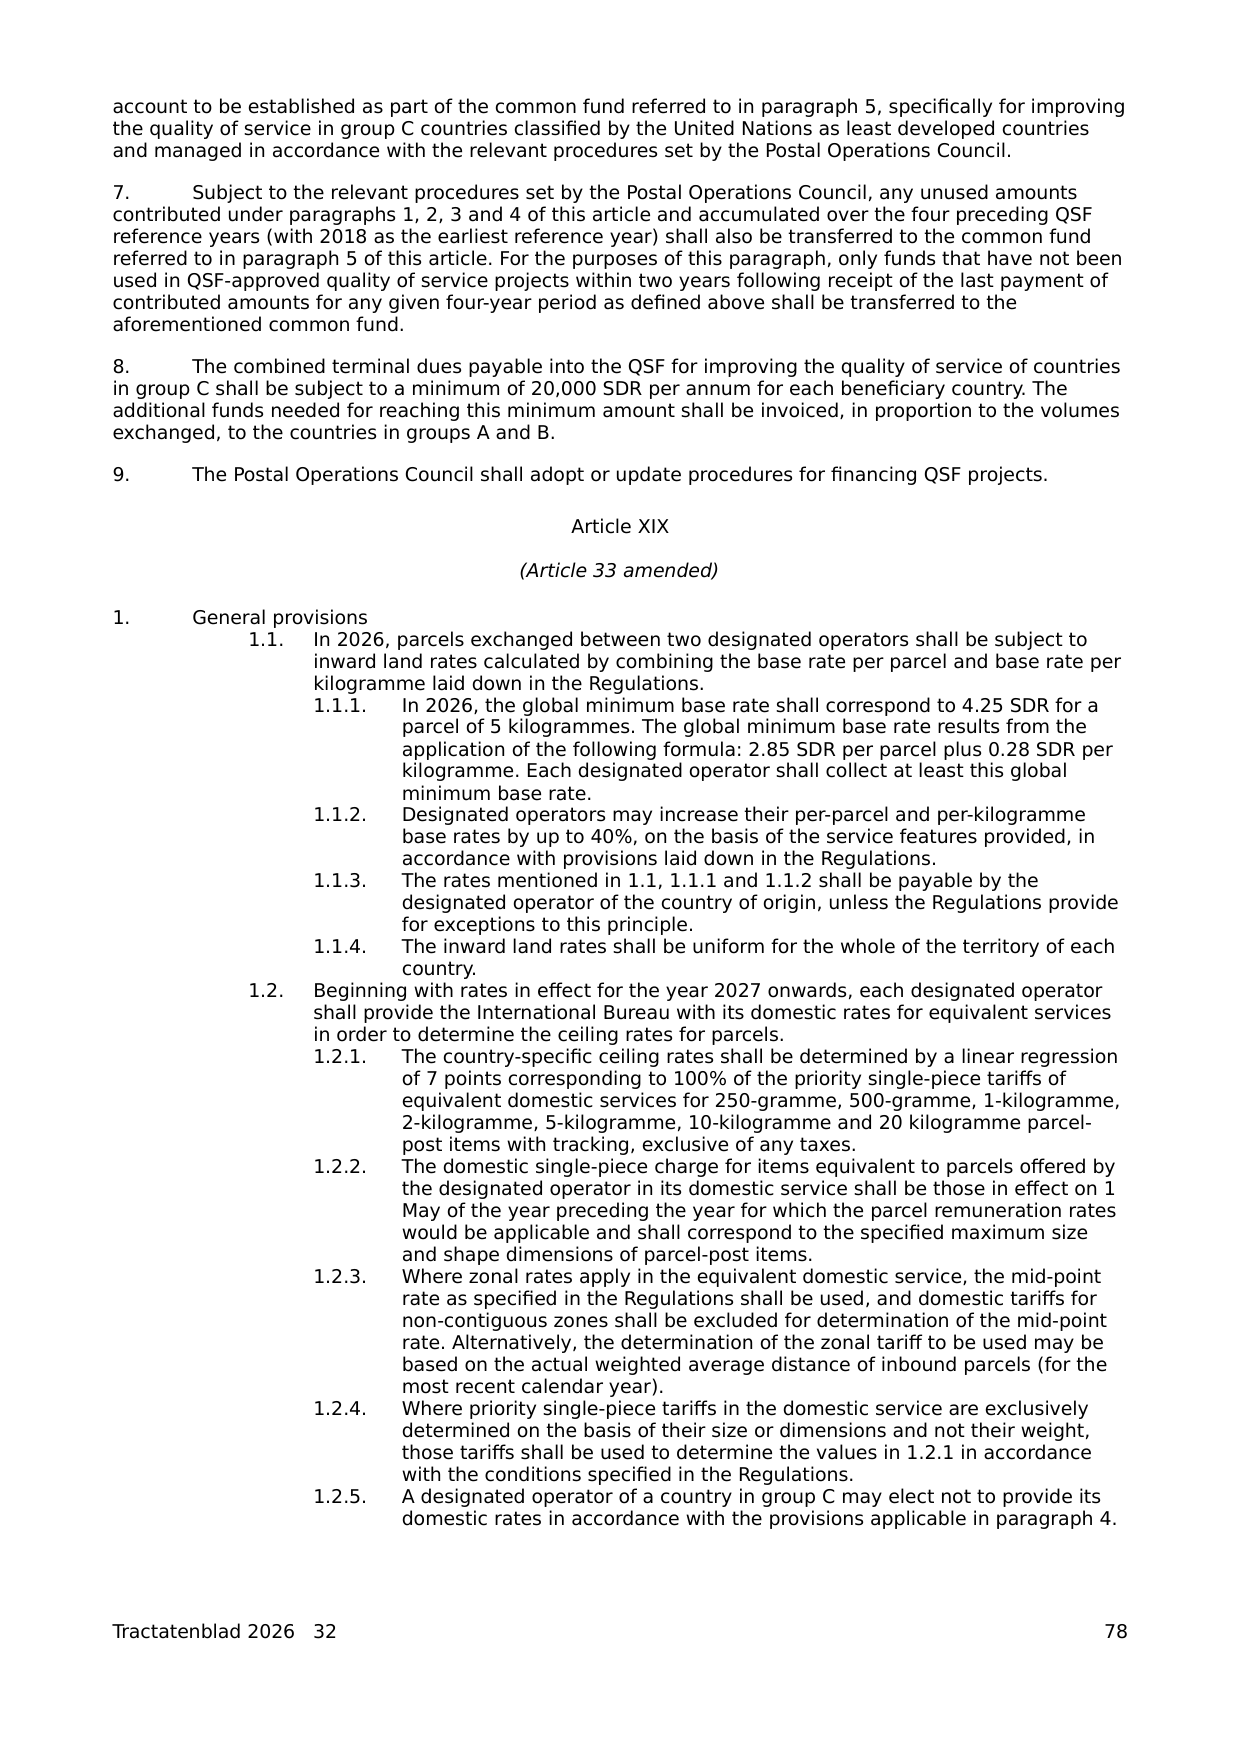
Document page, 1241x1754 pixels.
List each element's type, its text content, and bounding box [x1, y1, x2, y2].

text 1.1.4. The inward land rates shall be uniform for the whole of the territory of each country. [313, 936, 1128, 980]
text 9. The Postal Operations Council shall adopt or update procedures for financing QSF projects. [112, 464, 1128, 486]
text 1.2.5. A designated operator of a country in group C may elect not to provide its domestic rates in accordance with the provisions applicable in paragraph 4. [313, 1486, 1128, 1530]
text 1.2. Beginning with rates in effect for the year 2027 onwards, each designated operator shall provide the International Bureau with its domestic rates for equivalent services in order to determine the ceiling rates for parcels. [248, 980, 1128, 1046]
subtitle Article XIX (Article 33 amended) [112, 516, 1128, 582]
text 7. Subject to the relevant procedures set by the Postal Operations Council, any unused amounts contributed under paragraphs 1, 2, 3 and 4 of this article and accumulated over the four preceding QSF reference years (with 2018 as the earliest reference year) shall also be transferred to the common fund referred to in paragraph 5 of this article. For the purposes of this paragraph, only funds that have not been used in QSF-approved quality of service projects within two years following receipt of the last payment of contributed amounts for any given four-year period as defined above shall be transferred to the aforementioned common fund. [112, 182, 1128, 336]
text 1.2.2. The domestic single-piece charge for items equivalent to parcels offered by the designated operator in its domestic service shall be those in effect on 1 May of the year preceding the year for which the parcel remuneration rates would be applicable and shall correspond to the specified maximum size and shape dimensions of parcel-post items. [313, 1156, 1128, 1266]
text 1.1.2. Designated operators may increase their per-parcel and per-kilogramme base rates by up to 40%, on the basis of the service features provided, in accordance with provisions laid down in the Regulations. [313, 804, 1128, 870]
text 8. The combined terminal dues payable into the QSF for improving the quality of service of countries in group C shall be subject to a minimum of 20,000 SDR per annum for each beneficiary country. The additional funds needed for reaching this minimum amount shall be invoiced, in proportion to the volumes exchanged, to the countries in groups A and B. [112, 356, 1128, 444]
text 1.1.1. In 2026, the global minimum base rate shall correspond to 4.25 SDR for a parcel of 5 kilogrammes. The global minimum base rate results from the application of the following formula: 2.85 SDR per parcel plus 0.28 SDR per kilogramme. Each designated operator shall collect at least this global minimum base rate. [313, 694, 1128, 804]
text 1.1. In 2026, parcels exchanged between two designated operators shall be subject to inward land rates calculated by combining the base rate per parcel and base rate per kilogramme laid down in the Regulations. [248, 628, 1128, 694]
text 1.2.3. Where zonal rates apply in the equivalent domestic service, the mid-point rate as specified in the Regulations shall be used, and domestic tariffs for non-contiguous zones shall be excluded for determination of the mid-point rate. Alternatively, the determination of the zonal tariff to be used may be based on the actual weighted average distance of inbound parcels (for the most recent calendar year). [313, 1266, 1128, 1398]
text 1. General provisions [112, 607, 1128, 628]
text account to be established as part of the common fund referred to in paragraph 5, specifically for improving the quality of service in group C countries classified by the United Nations as least developed countries and managed in accordance with the relevant procedures set by the Postal Operations Council. [112, 96, 1128, 162]
text 1.1.3. The rates mentioned in 1.1, 1.1.1 and 1.1.2 shall be payable by the designated operator of the country of origin, unless the Regulations provide for exceptions to this principle. [313, 870, 1128, 936]
text 1.2.1. The country-specific ceiling rates shall be determined by a linear regression of 7 points corresponding to 100% of the priority single-piece tariffs of equivalent domestic services for 250-gramme, 500-gramme, 1-kilogramme, 2-kilogramme, 5-kilogramme, 10-kilogramme and 20 kilogramme parcel-post items with tracking, exclusive of any taxes. [313, 1046, 1128, 1156]
text 1.2.4. Where priority single-piece tariffs in the domestic service are exclusively determined on the basis of their size or dimensions and not their weight, those tariffs shall be used to determine the values in 1.2.1 in accordance with the conditions specified in the Regulations. [313, 1398, 1128, 1486]
